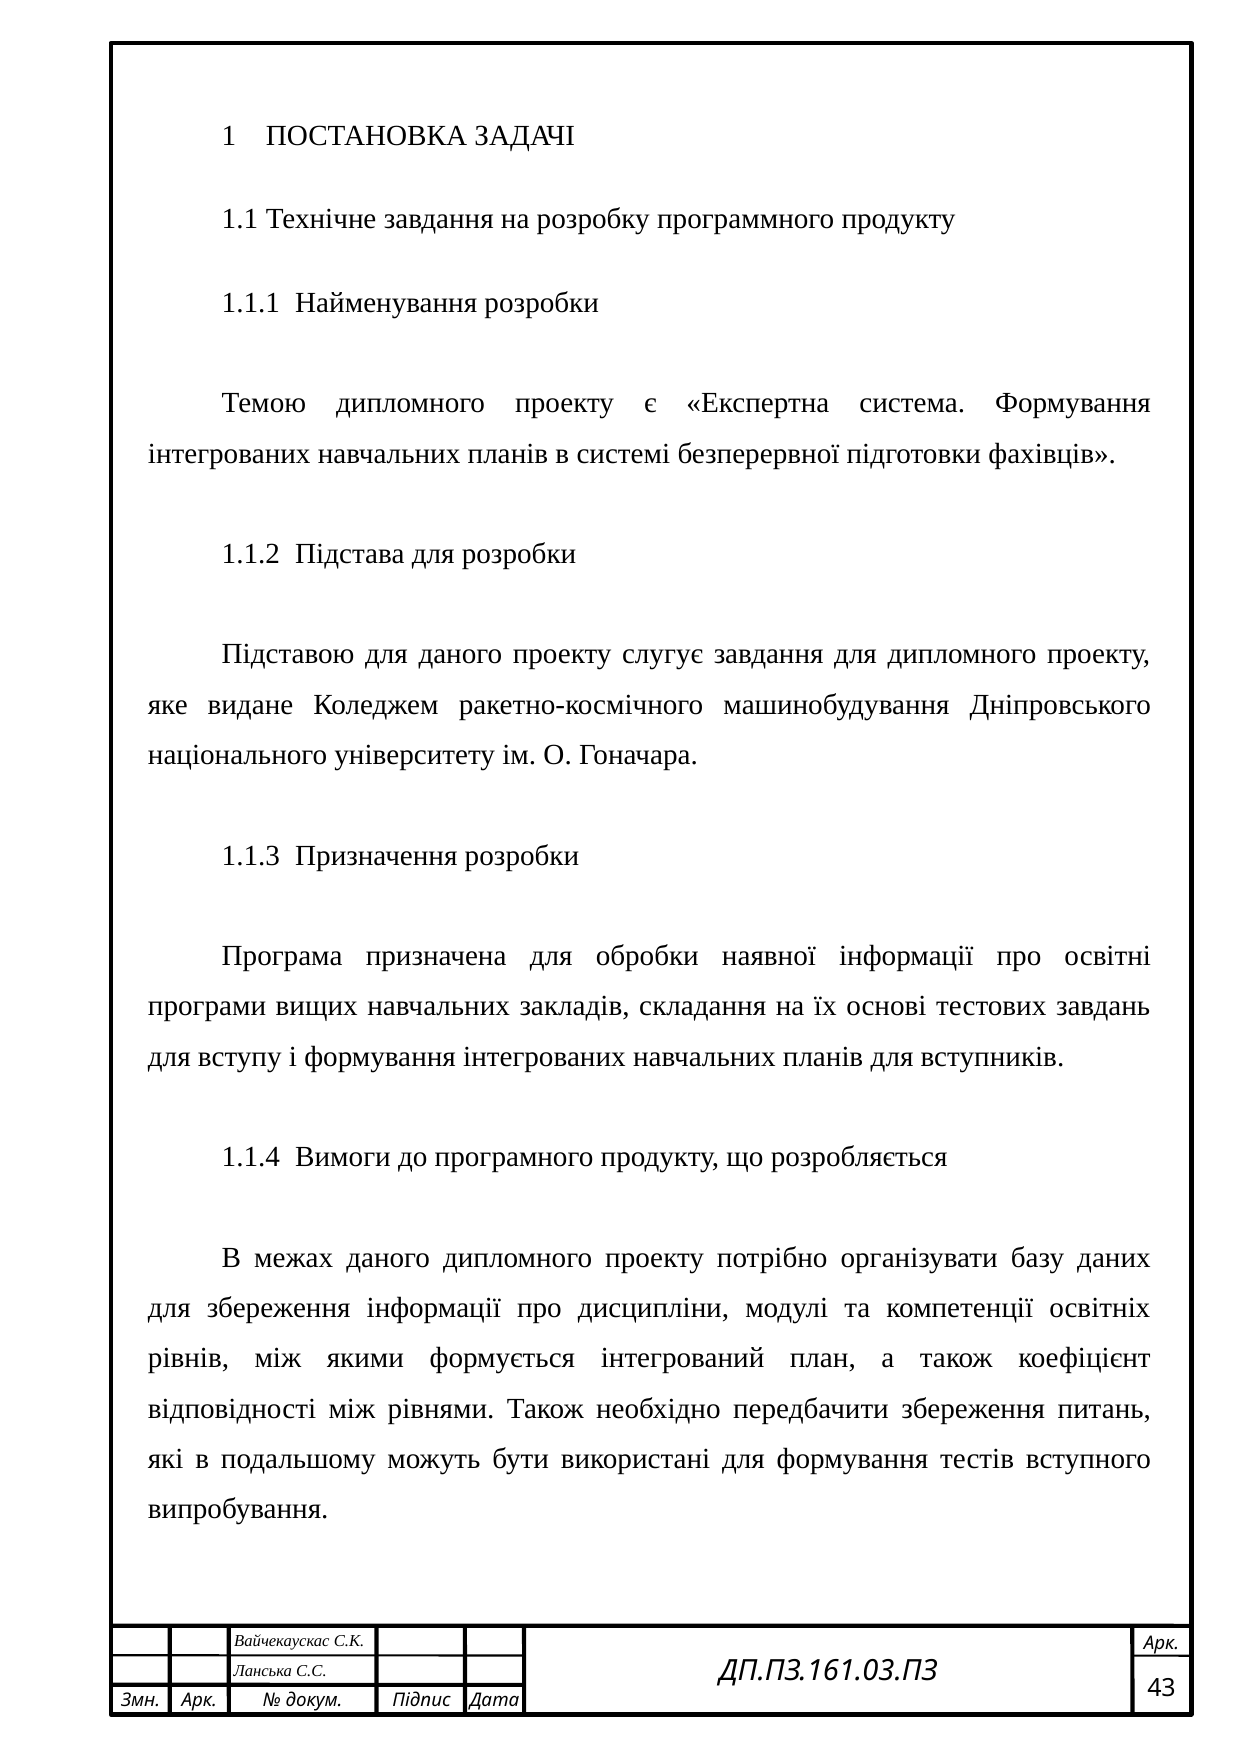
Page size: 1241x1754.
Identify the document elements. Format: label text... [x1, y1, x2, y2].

text Програма призначена для обробки наявної інформації про освітні програми вищих навчальних закладів, складання на їх основі тестових завдань для вступу і формування інтегрованих навчальних планів для вступників. [148, 938, 1152, 1072]
text В межах даного дипломного проекту потрібно організувати базу даних для збереження інформації про дисципліни, модулі та компетенції освітніх рівнів, між якими формується інтегрований план, а також коефіцієнт відповідності між рівнями. Також необхідно передбачити збереження питань, які в подальшому можуть бути використані для формування тестів вступного випробування. [148, 1240, 1152, 1525]
text 1 ПОСТАНОВКА ЗАДАЧІ [148, 118, 1152, 152]
text 1.1.2 Підстава для розробки [148, 536, 1152, 570]
text 1.1.1 Найменування розробки [148, 285, 1152, 319]
text 1.1.3 Призначення розробки [148, 838, 1152, 871]
text Підставою для даного проекту слугує завдання для дипломного проекту, яке видане Коледжем ракетно-космічного машинобудування Дніпровського національного університету ім. О. Гоначара. [148, 637, 1152, 771]
text 1.1.4 Вимоги до програмного продукту, що розробляється [148, 1139, 1152, 1173]
text 1.1 Технічне завдання на розробку программного продукту [148, 202, 1152, 235]
text Темою дипломного проекту є «Експертна система. Формування інтегрованих навчальних планів в системі безперервної підготовки фахівців». [148, 385, 1152, 469]
